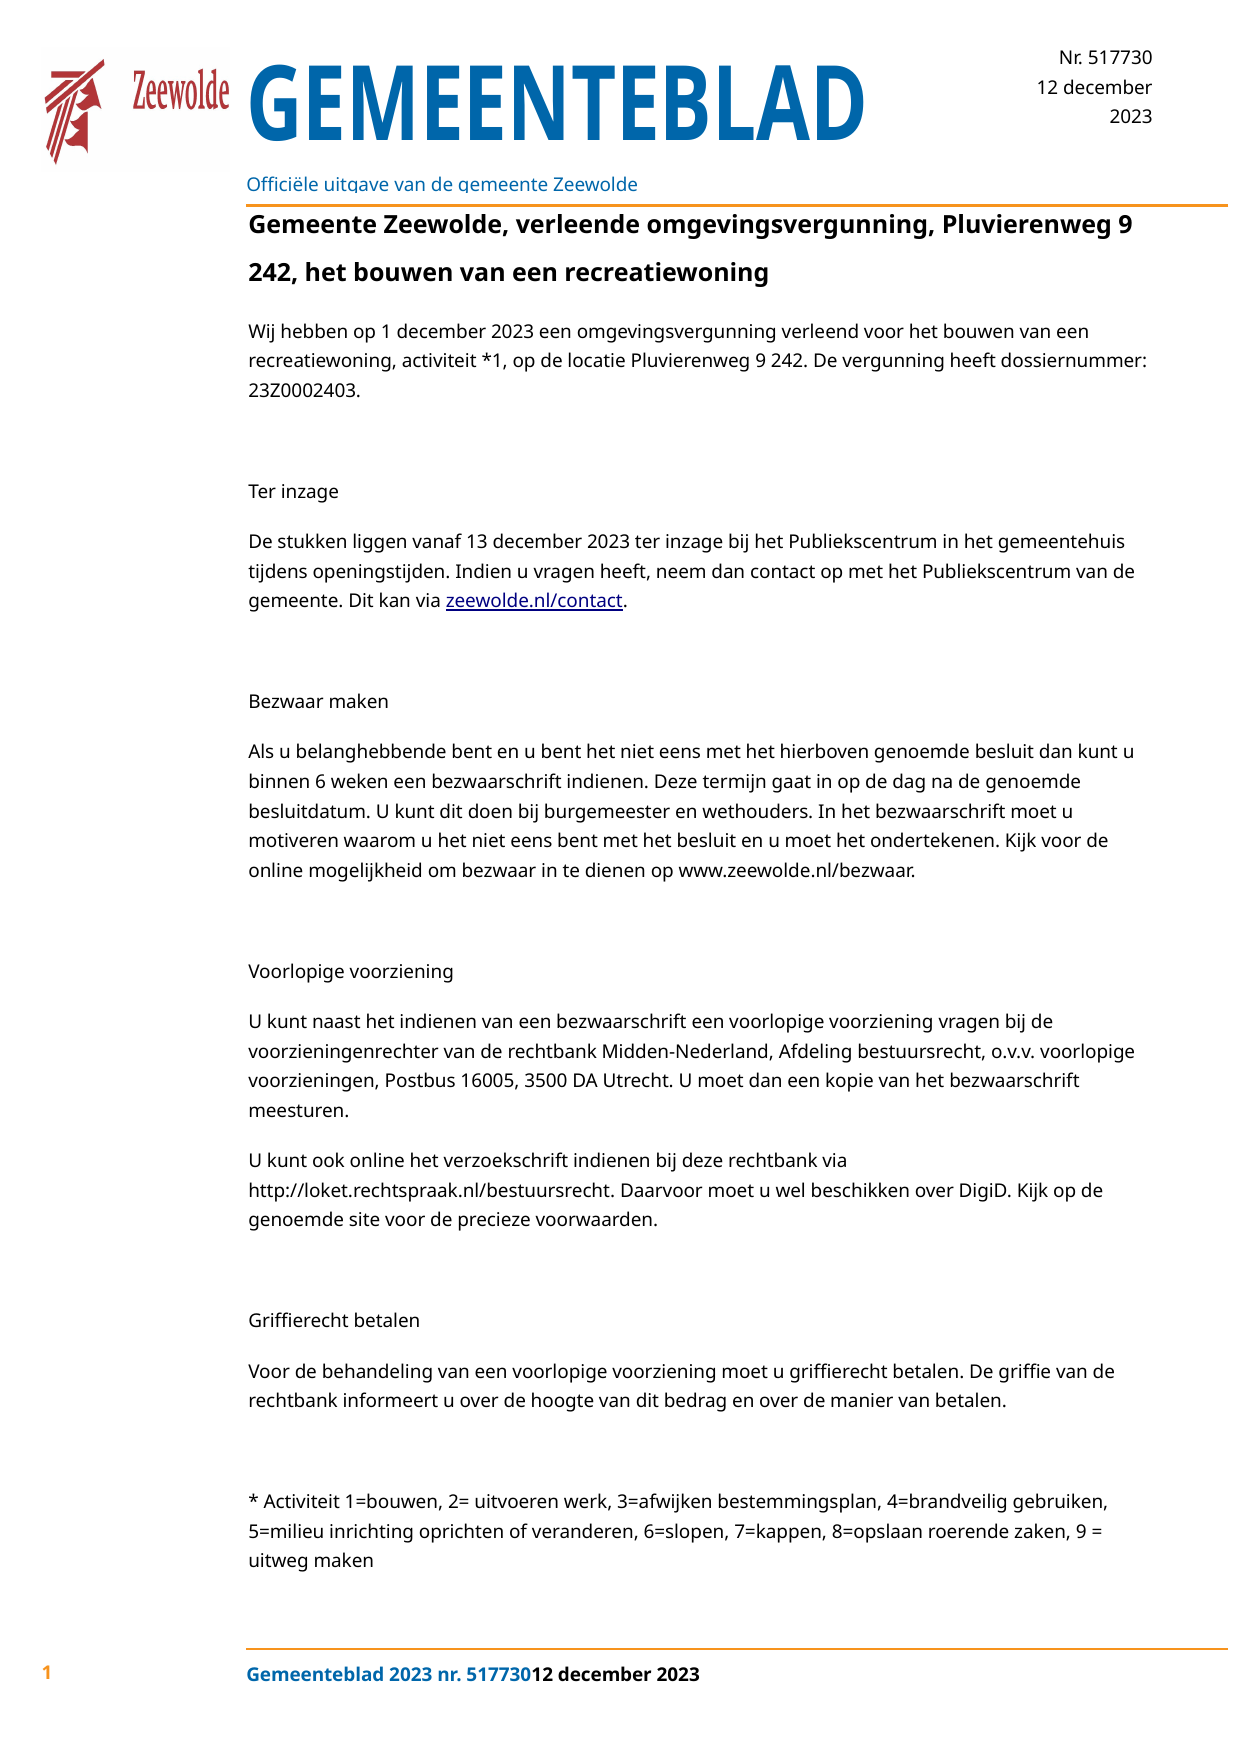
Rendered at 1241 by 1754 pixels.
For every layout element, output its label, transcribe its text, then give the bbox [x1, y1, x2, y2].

text U kunt naast het indienen van een bezwaarschrift een voorlopige voorziening vragen bij de voorzieningenrechter van de rechtbank Midden-Nederland, Afdeling bestuursrecht, o.v.v. voorlopige voorzieningen, Postbus 16005, 3500 DA Utrecht. U moet dan een kopie van het bezwaarschrift meesturen. [248, 1008, 1152, 1123]
text Als u belanghebbende bent en u bent het niet eens met het hierboven genoemde besluit dan kunt u binnen 6 weken een bezwaarschrift indienen. Deze termijn gaat in op de dag na de genoemde besluitdatum. U kunt dit doen bij burgemeester en wethouders. In het bezwaarschrift moet u motiveren waarom u het niet eens bent met het besluit en u moet het ondertekenen. Kijk voor de online mogelijkheid om bezwaar in te dienen op www.zeewolde.nl/bezwaar. [248, 739, 1152, 883]
text Griffierecht betalen [248, 1307, 1152, 1333]
text Bezwaar maken [248, 688, 1152, 714]
text Voor de behandeling van een voorlopige voorziening moet u griffierecht betalen. De griffie van de rechtbank informeert u over de hoogte van dit bedrag en over de manier van betalen. [248, 1358, 1152, 1413]
text U kunt ook online het verzoekschrift indienen bij deze rechtbank via http://loket.rechtspraak.nl/bestuursrecht. Daarvoor moet u wel beschikken over DigiD. Kijk op de genoemde site voor de precieze voorwaarden. [248, 1147, 1152, 1232]
text Ter inzage [248, 478, 1152, 504]
text Gemeente Zeewolde, verleende omgevingsvergunning, Pluvierenweg 9 242, het bouwen van een recreatiewoning [248, 207, 1152, 288]
text De stukken liggen vanaf 13 december 2023 ter inzage bij het Publiekscentrum in het gemeentehuis tijdens openingstijden. Indien u vragen heeft, neem dan contact op met het Publiekscentrum van de gemeente. Dit kan via zeewolde.nl/contact. [248, 528, 1152, 613]
text * Activiteit 1=bouwen, 2= uitvoeren werk, 3=afwijken bestemmingsplan, 4=brandveilig gebruiken, 5=milieu inrichting oprichten of veranderen, 6=slopen, 7=kappen, 8=opslaan roerende zaken, 9 = uitweg maken [248, 1488, 1152, 1573]
text Voorlopige voorziening [248, 958, 1152, 984]
picture [41, 47, 231, 172]
text Wij hebben op 1 december 2023 een omgevingsvergunning verleend voor het bouwen van een recreatiewoning, activiteit *1, op de locatie Pluvierenweg 9 242. De vergunning heeft dossiernummer: 23Z0002403. [248, 318, 1152, 403]
